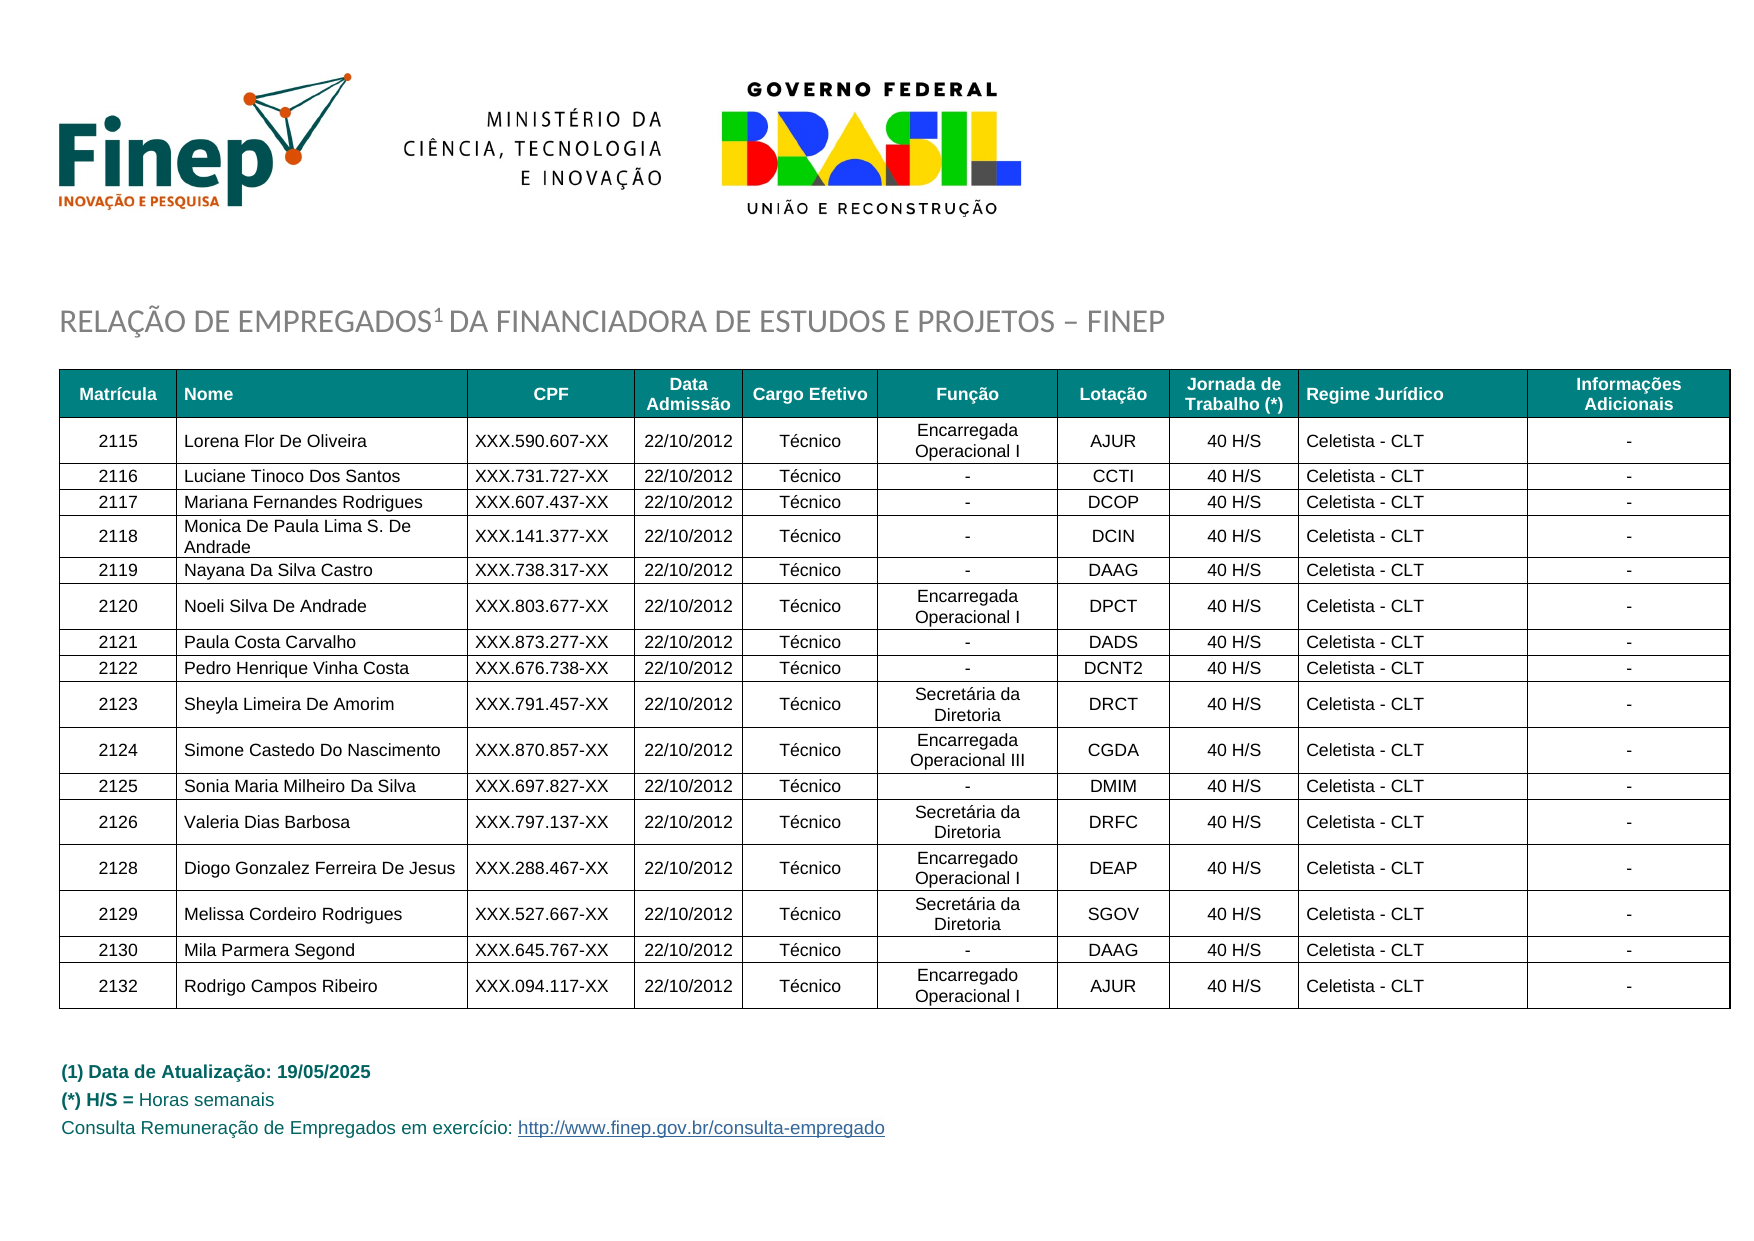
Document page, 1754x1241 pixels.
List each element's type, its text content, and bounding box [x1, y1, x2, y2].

table_cell 40 H/S [1170, 891, 1298, 936]
table_header Data Admissão [635, 370, 742, 417]
table_cell 2124 [60, 728, 176, 772]
table_cell Técnico [743, 728, 877, 772]
table_cell 22/10/2012 [635, 490, 742, 515]
table_cell XXX.645.767-XX [468, 937, 634, 962]
table_cell Técnico [743, 516, 877, 557]
table_cell 22/10/2012 [635, 963, 742, 1008]
table_header Nome [177, 370, 467, 417]
table_cell 2132 [60, 963, 176, 1008]
table_cell - [1528, 937, 1729, 962]
table_cell Simone Castedo Do Nascimento [177, 728, 467, 772]
table_cell 40 H/S [1170, 516, 1298, 557]
table_cell 22/10/2012 [635, 418, 742, 463]
table_cell - [1528, 845, 1729, 890]
table_cell DADS [1058, 630, 1169, 655]
table_cell - [1528, 584, 1729, 629]
table_cell 22/10/2012 [635, 464, 742, 489]
table_cell - [1528, 516, 1729, 557]
table_cell - [1528, 656, 1729, 681]
table_cell XXX.527.667-XX [468, 891, 634, 936]
table_cell Celetista - CLT [1299, 963, 1527, 1008]
table_cell DAAG [1058, 558, 1169, 583]
table_cell Diogo Gonzalez Ferreira De Jesus [177, 845, 467, 890]
table_cell - [1528, 728, 1729, 772]
table_cell 22/10/2012 [635, 656, 742, 681]
table_cell Celetista - CLT [1299, 891, 1527, 936]
table_cell Monica De Paula Lima S. De Andrade [177, 516, 467, 557]
table_cell - [878, 516, 1057, 557]
table_cell 40 H/S [1170, 728, 1298, 772]
table_cell XXX.803.677-XX [468, 584, 634, 629]
table_cell XXX.791.457-XX [468, 682, 634, 727]
table_cell 22/10/2012 [635, 728, 742, 772]
table_cell - [1528, 630, 1729, 655]
table_cell - [878, 630, 1057, 655]
table_cell 40 H/S [1170, 418, 1298, 463]
table_cell 40 H/S [1170, 584, 1298, 629]
table_header Matrícula [60, 370, 176, 417]
table_cell DAAG [1058, 937, 1169, 962]
table_cell - [1528, 800, 1729, 844]
table_cell DPCT [1058, 584, 1169, 629]
table_header Regime Jurídico [1299, 370, 1527, 417]
table_cell Encarregado Operacional I [878, 845, 1057, 890]
table_header Lotação [1058, 370, 1169, 417]
table_cell 2122 [60, 656, 176, 681]
table_cell XXX.738.317-XX [468, 558, 634, 583]
table_cell 2123 [60, 682, 176, 727]
table_cell Técnico [743, 418, 877, 463]
table_cell 2118 [60, 516, 176, 557]
table_cell CCTI [1058, 464, 1169, 489]
table_cell - [878, 490, 1057, 515]
table_cell DEAP [1058, 845, 1169, 890]
table_cell XXX.797.137-XX [468, 800, 634, 844]
table_cell - [1528, 464, 1729, 489]
table_cell Técnico [743, 464, 877, 489]
table_cell Celetista - CLT [1299, 558, 1527, 583]
table_cell XXX.873.277-XX [468, 630, 634, 655]
table_header Função [878, 370, 1057, 417]
table_cell 40 H/S [1170, 464, 1298, 489]
table_cell Mariana Fernandes Rodrigues [177, 490, 467, 515]
table_cell Técnico [743, 891, 877, 936]
table_cell CGDA [1058, 728, 1169, 772]
table_cell Luciane Tinoco Dos Santos [177, 464, 467, 489]
table_cell Valeria Dias Barbosa [177, 800, 467, 844]
table_cell 40 H/S [1170, 490, 1298, 515]
table_cell AJUR [1058, 963, 1169, 1008]
table_cell Celetista - CLT [1299, 490, 1527, 515]
table_cell DMIM [1058, 774, 1169, 798]
table_cell XXX.141.377-XX [468, 516, 634, 557]
table_cell 40 H/S [1170, 937, 1298, 962]
table_cell Secretária da Diretoria [878, 891, 1057, 936]
table_cell 40 H/S [1170, 630, 1298, 655]
table_cell 2120 [60, 584, 176, 629]
table_cell Encarregada Operacional III [878, 728, 1057, 772]
table_cell 22/10/2012 [635, 800, 742, 844]
table_cell SGOV [1058, 891, 1169, 936]
table_cell DCIN [1058, 516, 1169, 557]
table_cell 22/10/2012 [635, 516, 742, 557]
table_cell 2121 [60, 630, 176, 655]
table_cell - [1528, 418, 1729, 463]
table_cell Celetista - CLT [1299, 516, 1527, 557]
table_cell Técnico [743, 558, 877, 583]
table_cell 22/10/2012 [635, 774, 742, 798]
table_cell Técnico [743, 490, 877, 515]
table_cell XXX.731.727-XX [468, 464, 634, 489]
table_cell - [878, 656, 1057, 681]
table_cell Melissa Cordeiro Rodrigues [177, 891, 467, 936]
table_cell Celetista - CLT [1299, 937, 1527, 962]
table_cell 2128 [60, 845, 176, 890]
table_cell 22/10/2012 [635, 891, 742, 936]
table_cell Técnico [743, 584, 877, 629]
table_cell Celetista - CLT [1299, 418, 1527, 463]
table_cell Técnico [743, 630, 877, 655]
table_cell Mila Parmera Segond [177, 937, 467, 962]
table_cell - [1528, 558, 1729, 583]
table_cell 2116 [60, 464, 176, 489]
table_cell XXX.870.857-XX [468, 728, 634, 772]
table_cell Celetista - CLT [1299, 800, 1527, 844]
table_cell 2129 [60, 891, 176, 936]
table_cell Nayana Da Silva Castro [177, 558, 467, 583]
table_header Cargo Efetivo [743, 370, 877, 417]
table_cell - [1528, 682, 1729, 727]
table_cell 40 H/S [1170, 845, 1298, 890]
table_cell DRFC [1058, 800, 1169, 844]
table_cell 40 H/S [1170, 558, 1298, 583]
table_cell Celetista - CLT [1299, 682, 1527, 727]
table_cell - [878, 774, 1057, 798]
table_cell - [878, 464, 1057, 489]
table_cell 40 H/S [1170, 774, 1298, 798]
table_cell Secretária da Diretoria [878, 682, 1057, 727]
table_cell 22/10/2012 [635, 630, 742, 655]
table_cell DCNT2 [1058, 656, 1169, 681]
table_cell - [1528, 963, 1729, 1008]
table_cell 22/10/2012 [635, 937, 742, 962]
table_cell Sheyla Limeira De Amorim [177, 682, 467, 727]
table_cell 2125 [60, 774, 176, 798]
table_cell Técnico [743, 774, 877, 798]
table_cell Encarregada Operacional I [878, 418, 1057, 463]
table_cell Técnico [743, 937, 877, 962]
table_cell 40 H/S [1170, 800, 1298, 844]
table_cell Técnico [743, 800, 877, 844]
table_cell Encarregado Operacional I [878, 963, 1057, 1008]
table_cell 2115 [60, 418, 176, 463]
table_header Jornada de Trabalho (*) [1170, 370, 1298, 417]
table_cell Celetista - CLT [1299, 656, 1527, 681]
table_cell Celetista - CLT [1299, 845, 1527, 890]
table_cell Técnico [743, 656, 877, 681]
table_cell XXX.676.738-XX [468, 656, 634, 681]
table_cell 22/10/2012 [635, 558, 742, 583]
table_cell Sonia Maria Milheiro Da Silva [177, 774, 467, 798]
table_cell DCOP [1058, 490, 1169, 515]
table_cell 22/10/2012 [635, 682, 742, 727]
table_cell 2119 [60, 558, 176, 583]
table_cell Técnico [743, 845, 877, 890]
table_cell 40 H/S [1170, 963, 1298, 1008]
table_header Informações Adicionais [1528, 370, 1729, 417]
table_cell Rodrigo Campos Ribeiro [177, 963, 467, 1008]
table_cell XXX.288.467-XX [468, 845, 634, 890]
table_cell Celetista - CLT [1299, 728, 1527, 772]
table_cell XXX.094.117-XX [468, 963, 634, 1008]
table_cell DRCT [1058, 682, 1169, 727]
table_cell Técnico [743, 682, 877, 727]
table_cell - [1528, 774, 1729, 798]
table_cell Pedro Henrique Vinha Costa [177, 656, 467, 681]
table_cell - [1528, 490, 1729, 515]
table_cell Celetista - CLT [1299, 774, 1527, 798]
table_cell 40 H/S [1170, 682, 1298, 727]
table_cell 2130 [60, 937, 176, 962]
table_cell Celetista - CLT [1299, 630, 1527, 655]
table_cell Técnico [743, 963, 877, 1008]
table_cell Paula Costa Carvalho [177, 630, 467, 655]
table_cell Noeli Silva De Andrade [177, 584, 467, 629]
table_cell 40 H/S [1170, 656, 1298, 681]
table_cell Secretária da Diretoria [878, 800, 1057, 844]
table_cell Celetista - CLT [1299, 464, 1527, 489]
table_cell AJUR [1058, 418, 1169, 463]
table_header CPF [468, 370, 634, 417]
table_cell XXX.607.437-XX [468, 490, 634, 515]
table_cell Celetista - CLT [1299, 584, 1527, 629]
table_cell 2126 [60, 800, 176, 844]
table_cell 2117 [60, 490, 176, 515]
table_cell XXX.590.607-XX [468, 418, 634, 463]
table_cell - [1528, 891, 1729, 936]
table_cell - [878, 558, 1057, 583]
table_cell 22/10/2012 [635, 845, 742, 890]
table_cell Lorena Flor De Oliveira [177, 418, 467, 463]
table_cell XXX.697.827-XX [468, 774, 634, 798]
table_cell - [878, 937, 1057, 962]
table_cell 22/10/2012 [635, 584, 742, 629]
table_cell Encarregada Operacional I [878, 584, 1057, 629]
